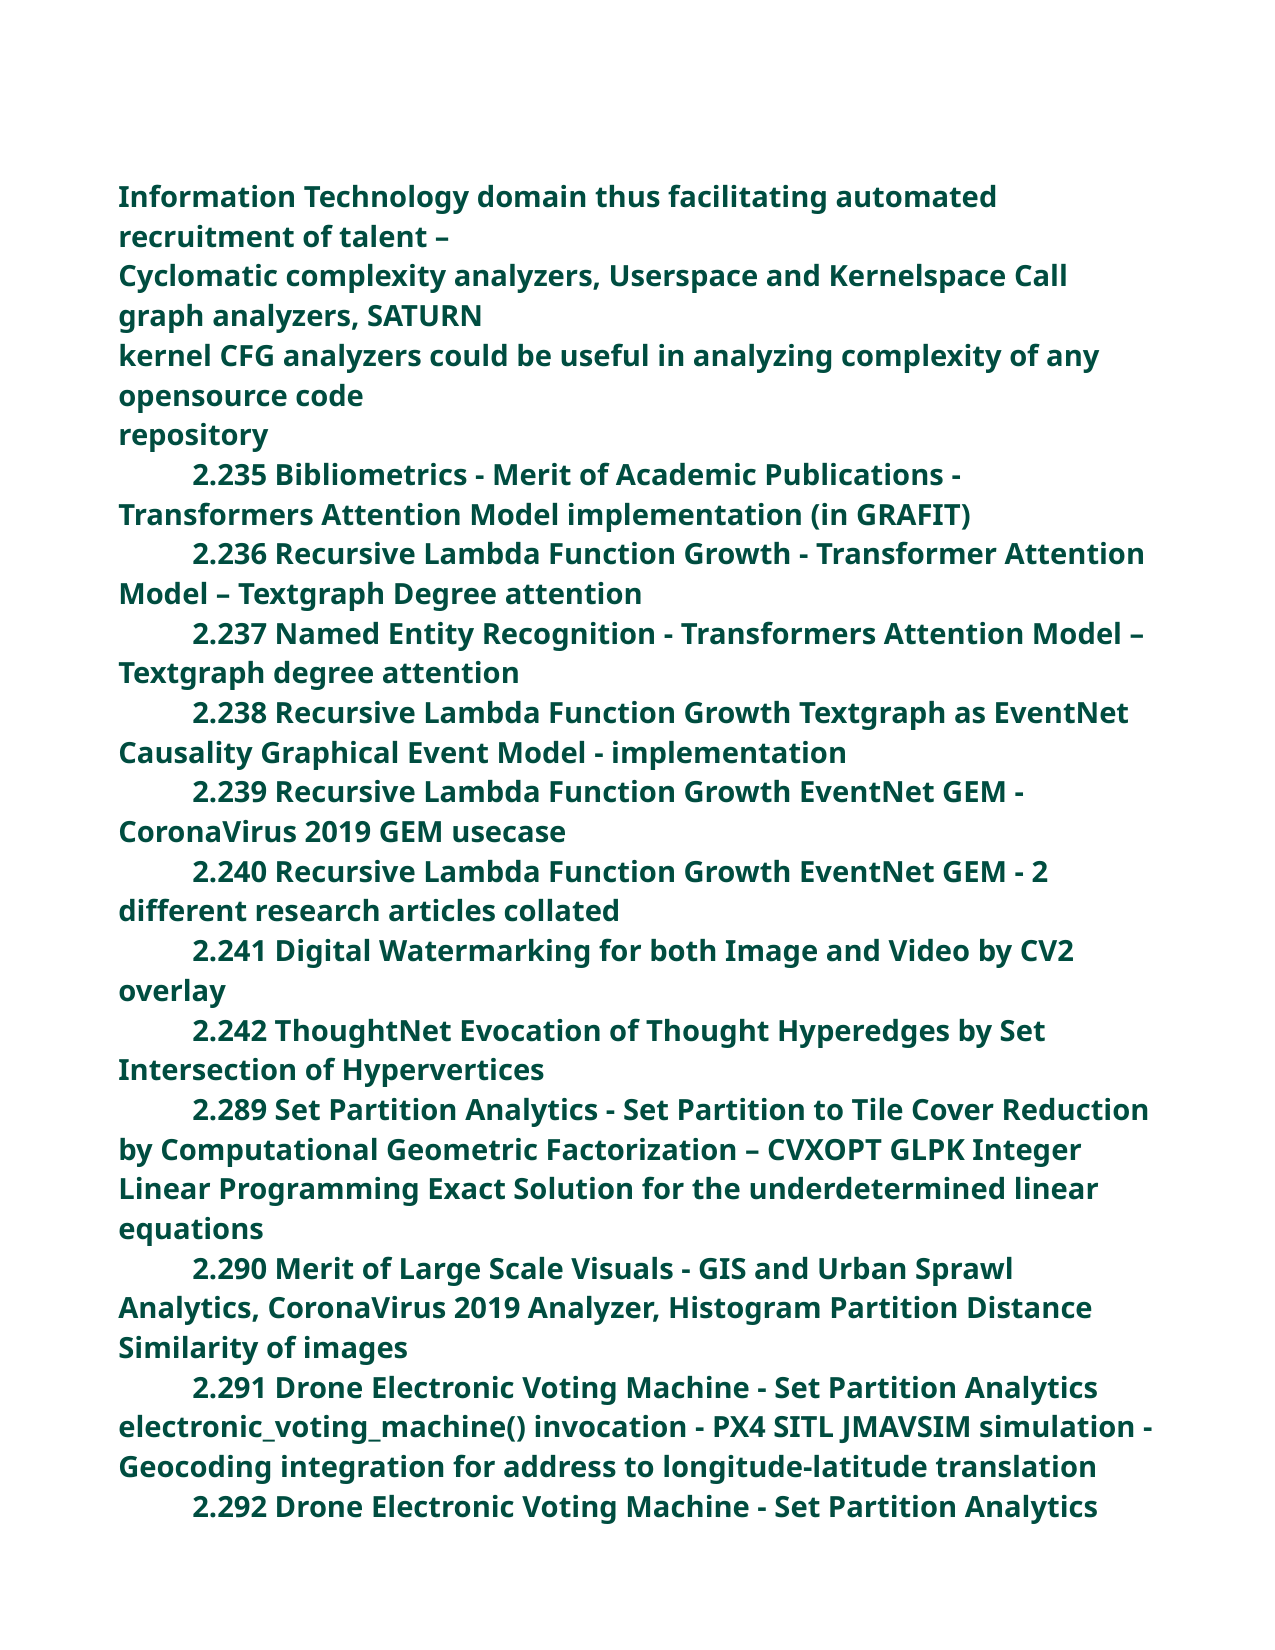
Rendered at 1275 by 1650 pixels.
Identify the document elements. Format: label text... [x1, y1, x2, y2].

text 2.236 Recursive Lambda Function Growth - Transformer Attention Model – Textgraph Degree attention [118, 533, 1157, 613]
text 2.290 Merit of Large Scale Visuals - GIS and Urban Sprawl Analytics, CoronaVirus 2019 Analyzer, Histogram Partition Distance Similarity of images [118, 1248, 1157, 1367]
text Cyclomatic complexity analyzers, Userspace and Kernelspace Call graph analyzers, SATURN [118, 256, 1157, 335]
text 2.289 Set Partition Analytics - Set Partition to Tile Cover Reduction by Computational Geometric Factorization – CVXOPT GLPK Integer Linear Programming Exact Solution for the underdetermined linear equations [118, 1089, 1157, 1248]
text 2.239 Recursive Lambda Function Growth EventNet GEM - CoronaVirus 2019 GEM usecase [118, 772, 1157, 851]
text kernel CFG analyzers could be useful in analyzing complexity of any opensource code [118, 335, 1157, 414]
text 2.291 Drone Electronic Voting Machine - Set Partition Analytics electronic_voting_machine() invocation - PX4 SITL JMAVSIM simulation - Geocoding integration for address to longitude-latitude translation [118, 1367, 1157, 1486]
text repository [118, 414, 1157, 454]
text 2.235 Bibliometrics - Merit of Academic Publications - Transformers Attention Model implementation (in GRAFIT) [118, 454, 1157, 533]
text 2.241 Digital Watermarking for both Image and Video by CV2 overlay [118, 930, 1157, 1010]
text Information Technology domain thus facilitating automated recruitment of talent – [118, 176, 1157, 256]
text 2.237 Named Entity Recognition - Transformers Attention Model – Textgraph degree attention [118, 613, 1157, 692]
text 2.240 Recursive Lambda Function Growth EventNet GEM - 2 different research articles collated [118, 851, 1157, 930]
text 2.242 ThoughtNet Evocation of Thought Hyperedges by Set Intersection of Hypervertices [118, 1010, 1157, 1089]
text 2.238 Recursive Lambda Function Growth Textgraph as EventNet Causality Graphical Event Model - implementation [118, 692, 1157, 772]
text 2.292 Drone Electronic Voting Machine - Set Partition Analytics [118, 1486, 1157, 1526]
